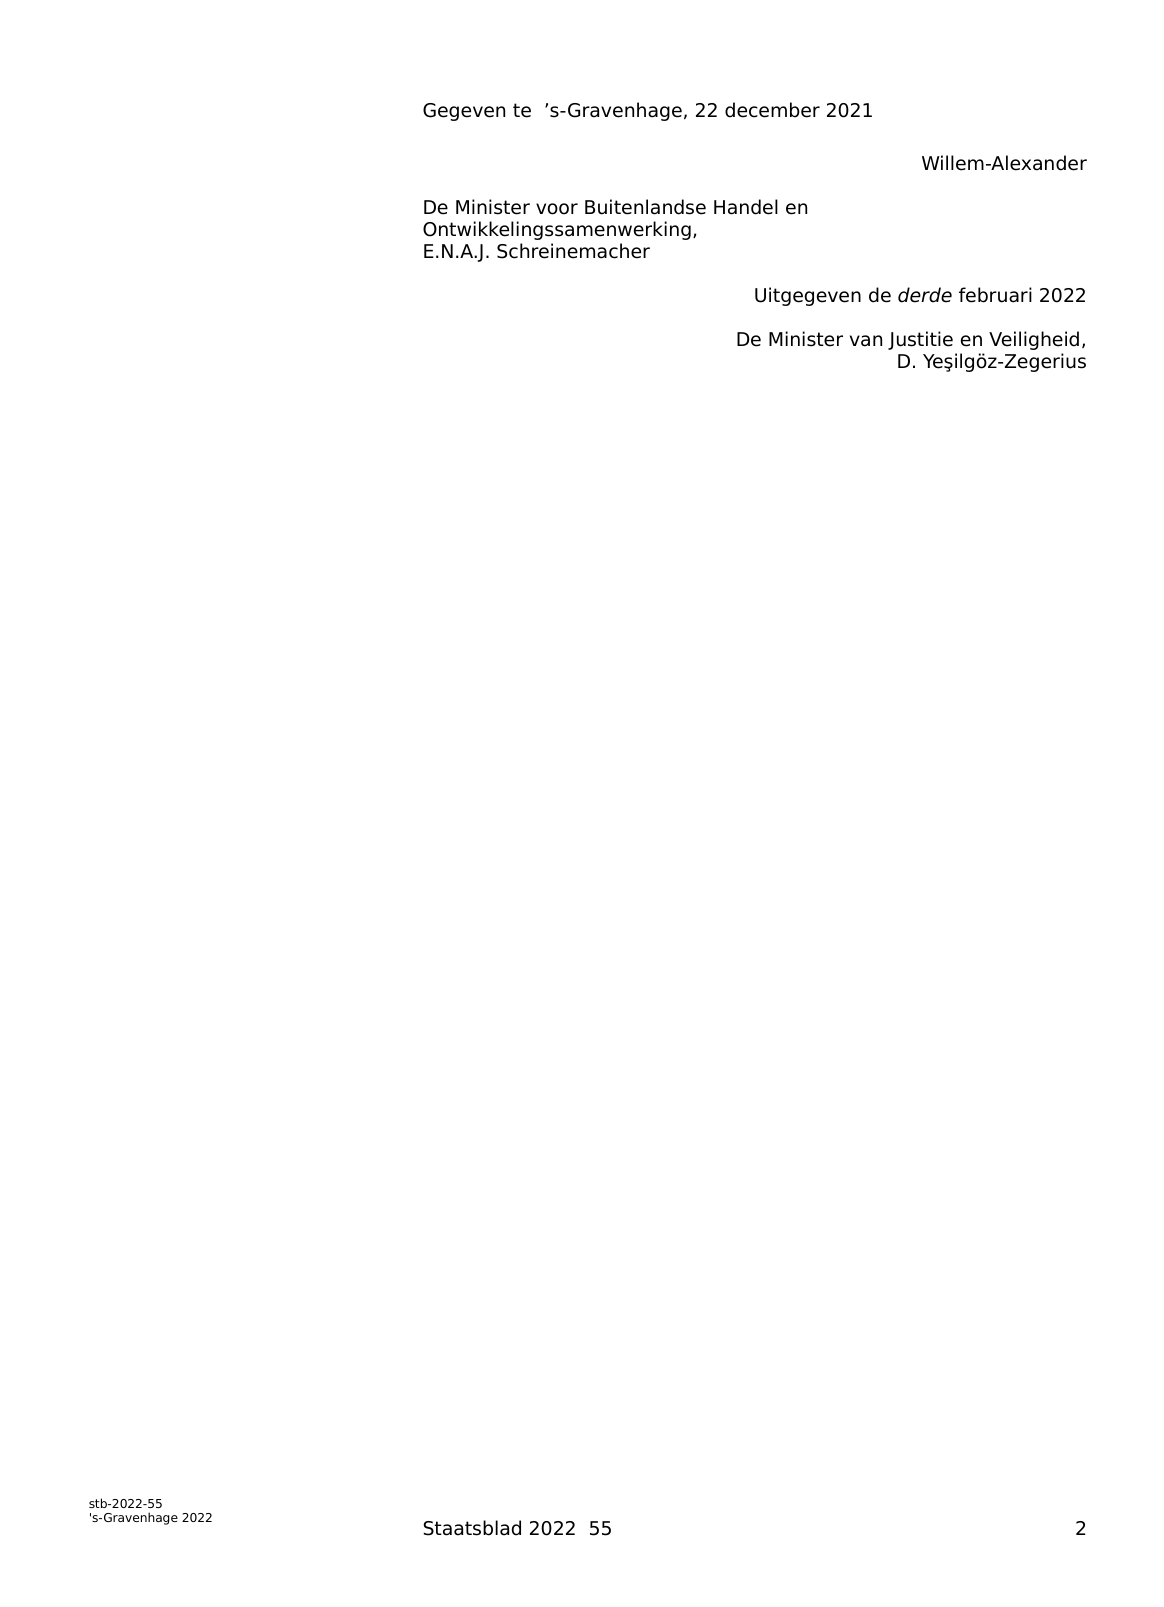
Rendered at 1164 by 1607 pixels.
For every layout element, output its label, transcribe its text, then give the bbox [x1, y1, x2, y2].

text Gegeven te ’s-Gravenhage, 22 december 2021 [422, 100, 1087, 122]
text De Minister van Justitie en Veiligheid, D. Yeşilgöz-Zegerius [422, 329, 1087, 373]
text 's-Gravenhage 2022 [88, 1511, 323, 1525]
text stb-2022-55 [88, 1497, 323, 1511]
text Uitgegeven de derde februari 2022 [422, 285, 1087, 307]
text Willem-Alexander [422, 152, 1087, 174]
text De Minister voor Buitenlandse Handel en Ontwikkelingssamenwerking, E.N.A.J. Schreinemacher [422, 197, 1087, 262]
